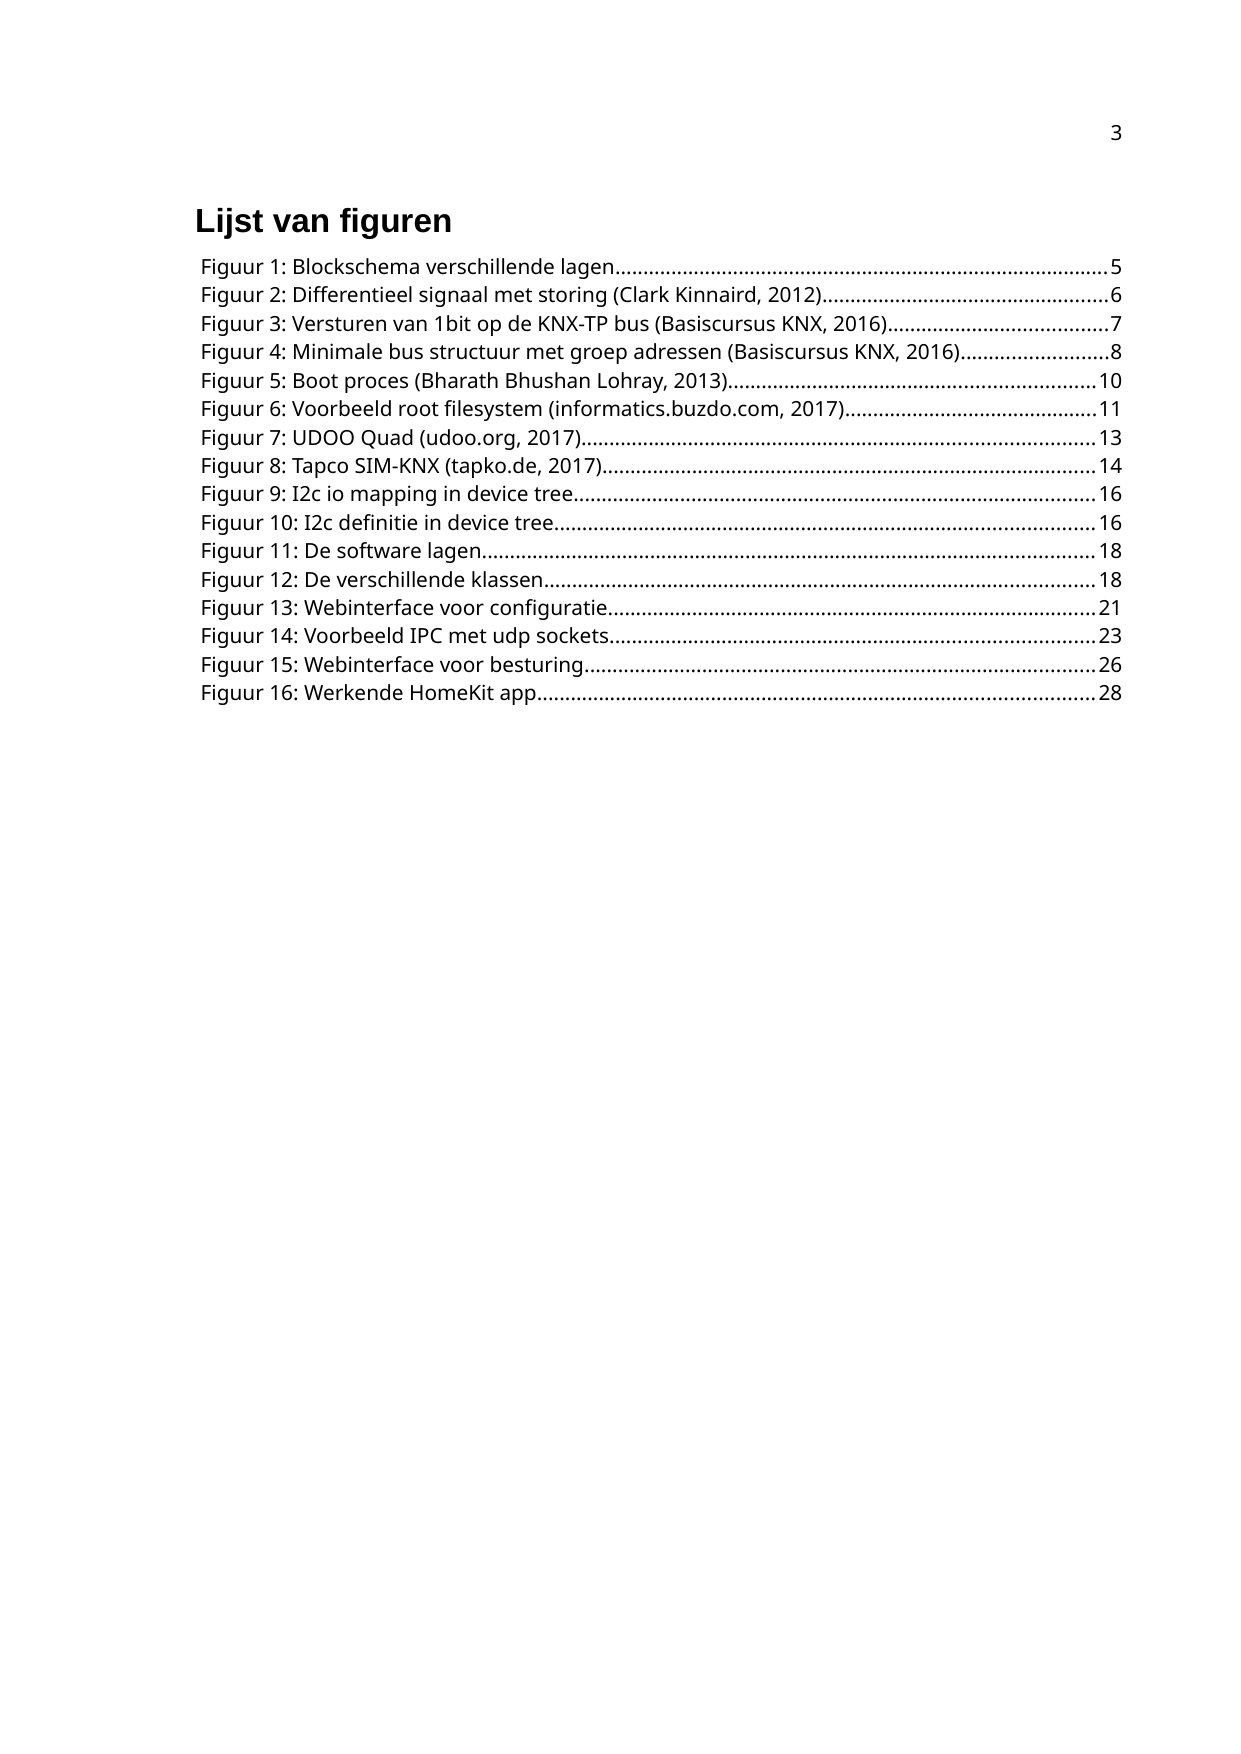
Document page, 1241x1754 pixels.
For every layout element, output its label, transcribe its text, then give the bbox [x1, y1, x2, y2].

subtitle Lijst van figuren [195, 201, 1122, 239]
text Figuur 12: De verschillende klassen 18 [195, 565, 1122, 593]
text Figuur 16: Werkende HomeKit app 28 [195, 678, 1122, 707]
text Figuur 14: Voorbeeld IPC met udp sockets 23 [195, 622, 1122, 650]
text Figuur 10: I2c definitie in device tree 16 [195, 508, 1122, 536]
text Figuur 6: Voorbeeld root filesystem (informatics.buzdo.com, 2017) 11 [195, 394, 1122, 423]
text Figuur 7: UDOO Quad (udoo.org, 2017) 13 [195, 423, 1122, 451]
text Figuur 13: Webinterface voor configuratie 21 [195, 593, 1122, 622]
text Figuur 3: Versturen van 1bit op de KNX-TP bus (Basiscursus KNX, 2016) 7 [195, 309, 1122, 337]
text Figuur 1: Blockschema verschillende lagen 5 [195, 252, 1122, 280]
text Figuur 8: Tapco SIM-KNX (tapko.de, 2017) 14 [195, 451, 1122, 479]
text Figuur 4: Minimale bus structuur met groep adressen (Basiscursus KNX, 2016) 8 [195, 337, 1122, 366]
text Figuur 5: Boot proces (Bharath Bhushan Lohray, 2013) 10 [195, 366, 1122, 394]
text Figuur 11: De software lagen 18 [195, 536, 1122, 565]
text Figuur 2: Differentieel signaal met storing (Clark Kinnaird, 2012) 6 [195, 280, 1122, 309]
text Figuur 9: I2c io mapping in device tree 16 [195, 479, 1122, 508]
text Figuur 15: Webinterface voor besturing 26 [195, 650, 1122, 678]
